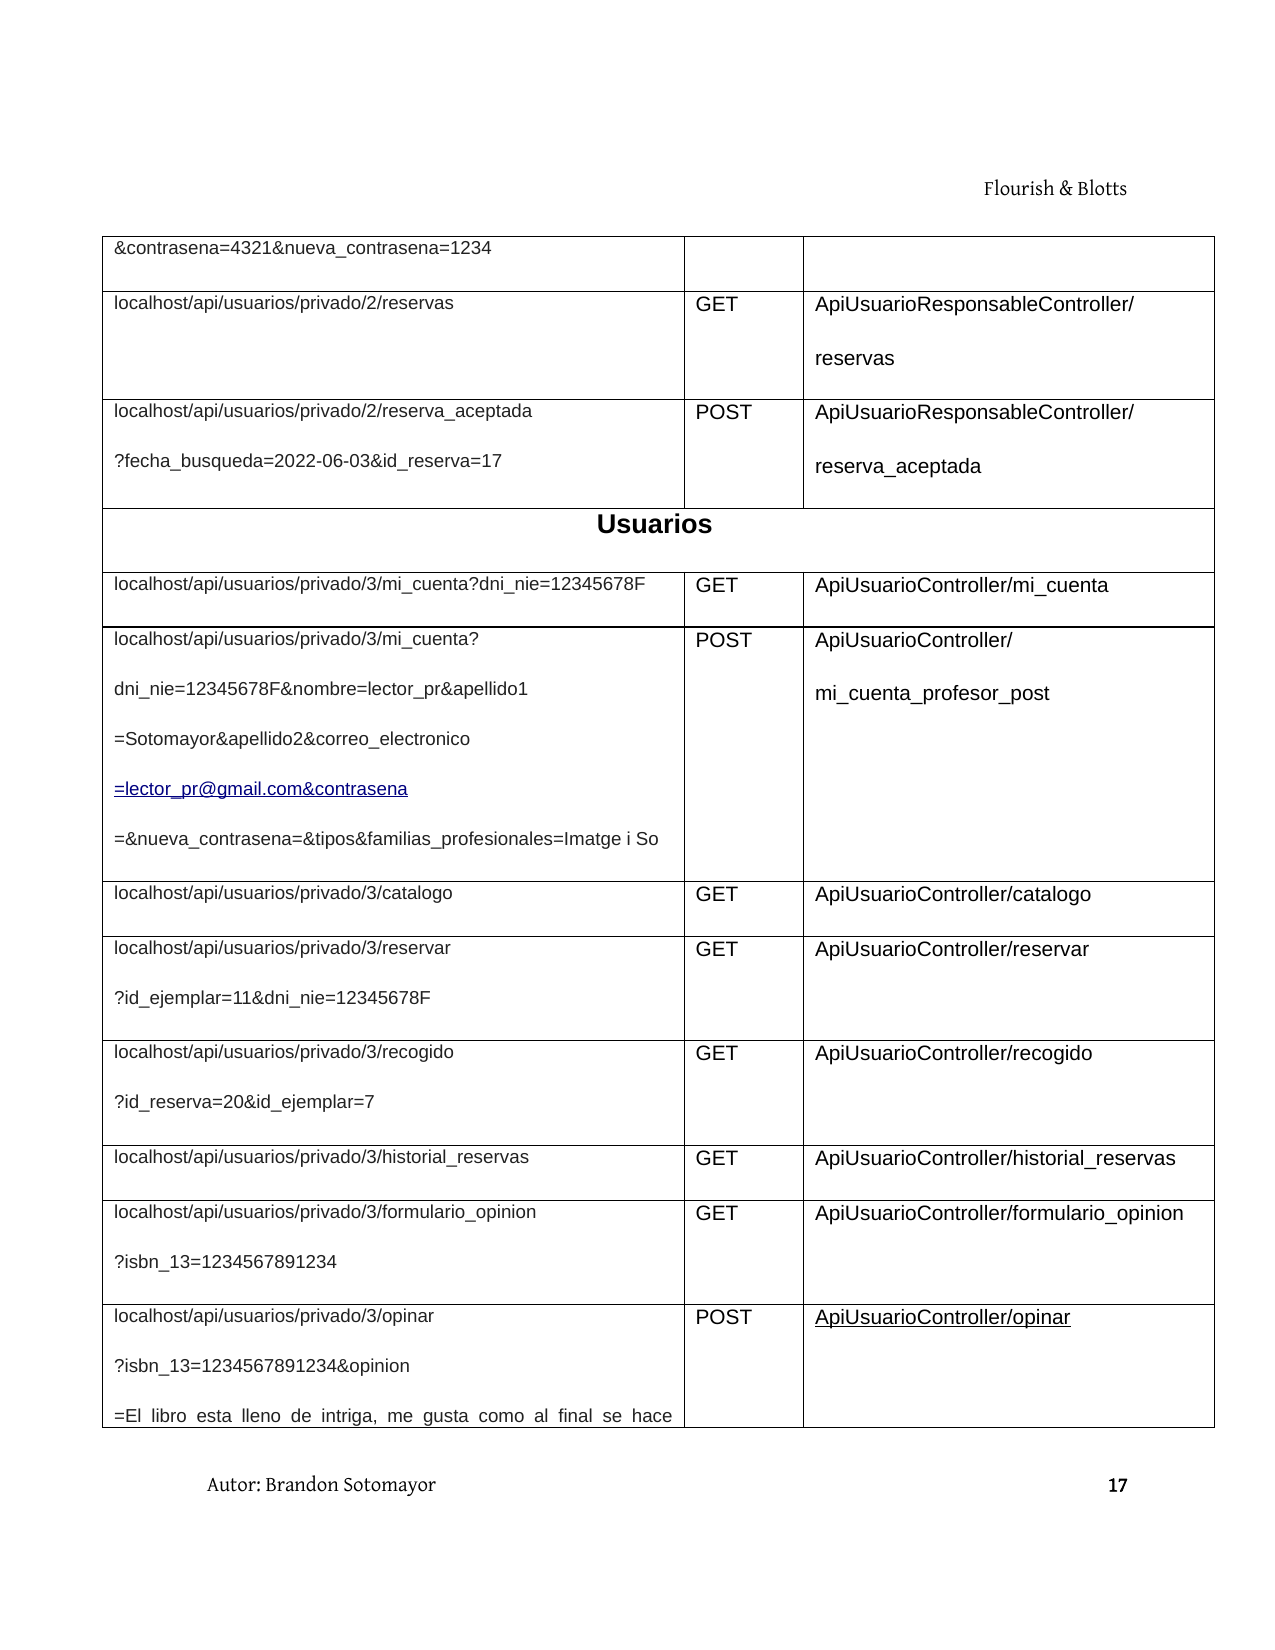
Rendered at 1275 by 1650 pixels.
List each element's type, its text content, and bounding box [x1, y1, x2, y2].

table_cell ApiUsuarioResponsableController/ reserva_aceptada [804, 400, 1214, 507]
table_cell GET [685, 573, 803, 626]
table_cell localhost/api/usuarios/privado/3/recogido ?id_reserva=20&id_ejemplar=7 [103, 1041, 684, 1145]
table_cell GET [685, 1041, 803, 1145]
table_cell GET [685, 937, 803, 1040]
table_cell GET [685, 1146, 803, 1199]
table_cell localhost/api/usuarios/privado/3/mi_cuenta? dni_nie=12345678F&nombre=lector_pr&apellido1 =Sotomayor&apellido2&correo_electronico =lector_pr@gmail.com&contrasena =&nueva_contrasena=&tipos&familias_profesionales=Imatge i So [103, 628, 684, 881]
table_cell ApiUsuarioController/catalogo [804, 882, 1214, 936]
table_cell POST [685, 400, 803, 507]
table_cell ApiUsuarioResponsableController/ reservas [804, 292, 1214, 399]
table_cell localhost/api/usuarios/privado/3/reservar ?id_ejemplar=11&dni_nie=12345678F [103, 937, 684, 1040]
table_cell localhost/api/usuarios/privado/2/reserva_aceptada ?fecha_busqueda=2022-06-03&id_reserva=17 [103, 400, 684, 507]
table_cell &contrasena=4321&nueva_contrasena=1234 [103, 237, 684, 291]
table_cell GET [685, 292, 803, 399]
table_cell localhost/api/usuarios/privado/3/historial_reservas [103, 1146, 684, 1199]
table_cell localhost/api/usuarios/privado/3/mi_cuenta?dni_nie=12345678F [103, 573, 684, 626]
table_cell POST [685, 1305, 803, 1427]
table_cell POST [685, 628, 803, 881]
table_cell localhost/api/usuarios/privado/3/catalogo [103, 882, 684, 936]
table_cell localhost/api/usuarios/privado/3/opinar ?isbn_13=1234567891234&opinion =El libro esta lleno de intriga, me gusta como al final se hace [103, 1305, 684, 1427]
table_cell Usuarios [103, 509, 1214, 572]
table_cell GET [685, 882, 803, 936]
table_cell GET [685, 1201, 803, 1304]
table_cell ApiUsuarioController/recogido [804, 1041, 1214, 1145]
table_cell ApiUsuarioController/reservar [804, 937, 1214, 1040]
table_cell localhost/api/usuarios/privado/2/reservas [103, 292, 684, 399]
table_cell ApiUsuarioController/opinar [804, 1305, 1214, 1427]
table_cell ApiUsuarioController/ mi_cuenta_profesor_post [804, 628, 1214, 881]
table_cell ApiUsuarioController/historial_reservas [804, 1146, 1214, 1199]
table_cell ApiUsuarioController/mi_cuenta [804, 573, 1214, 626]
table_cell [685, 237, 803, 291]
table_cell ApiUsuarioController/formulario_opinion [804, 1201, 1214, 1304]
table_cell localhost/api/usuarios/privado/3/formulario_opinion ?isbn_13=1234567891234 [103, 1201, 684, 1304]
table_cell [804, 237, 1214, 291]
